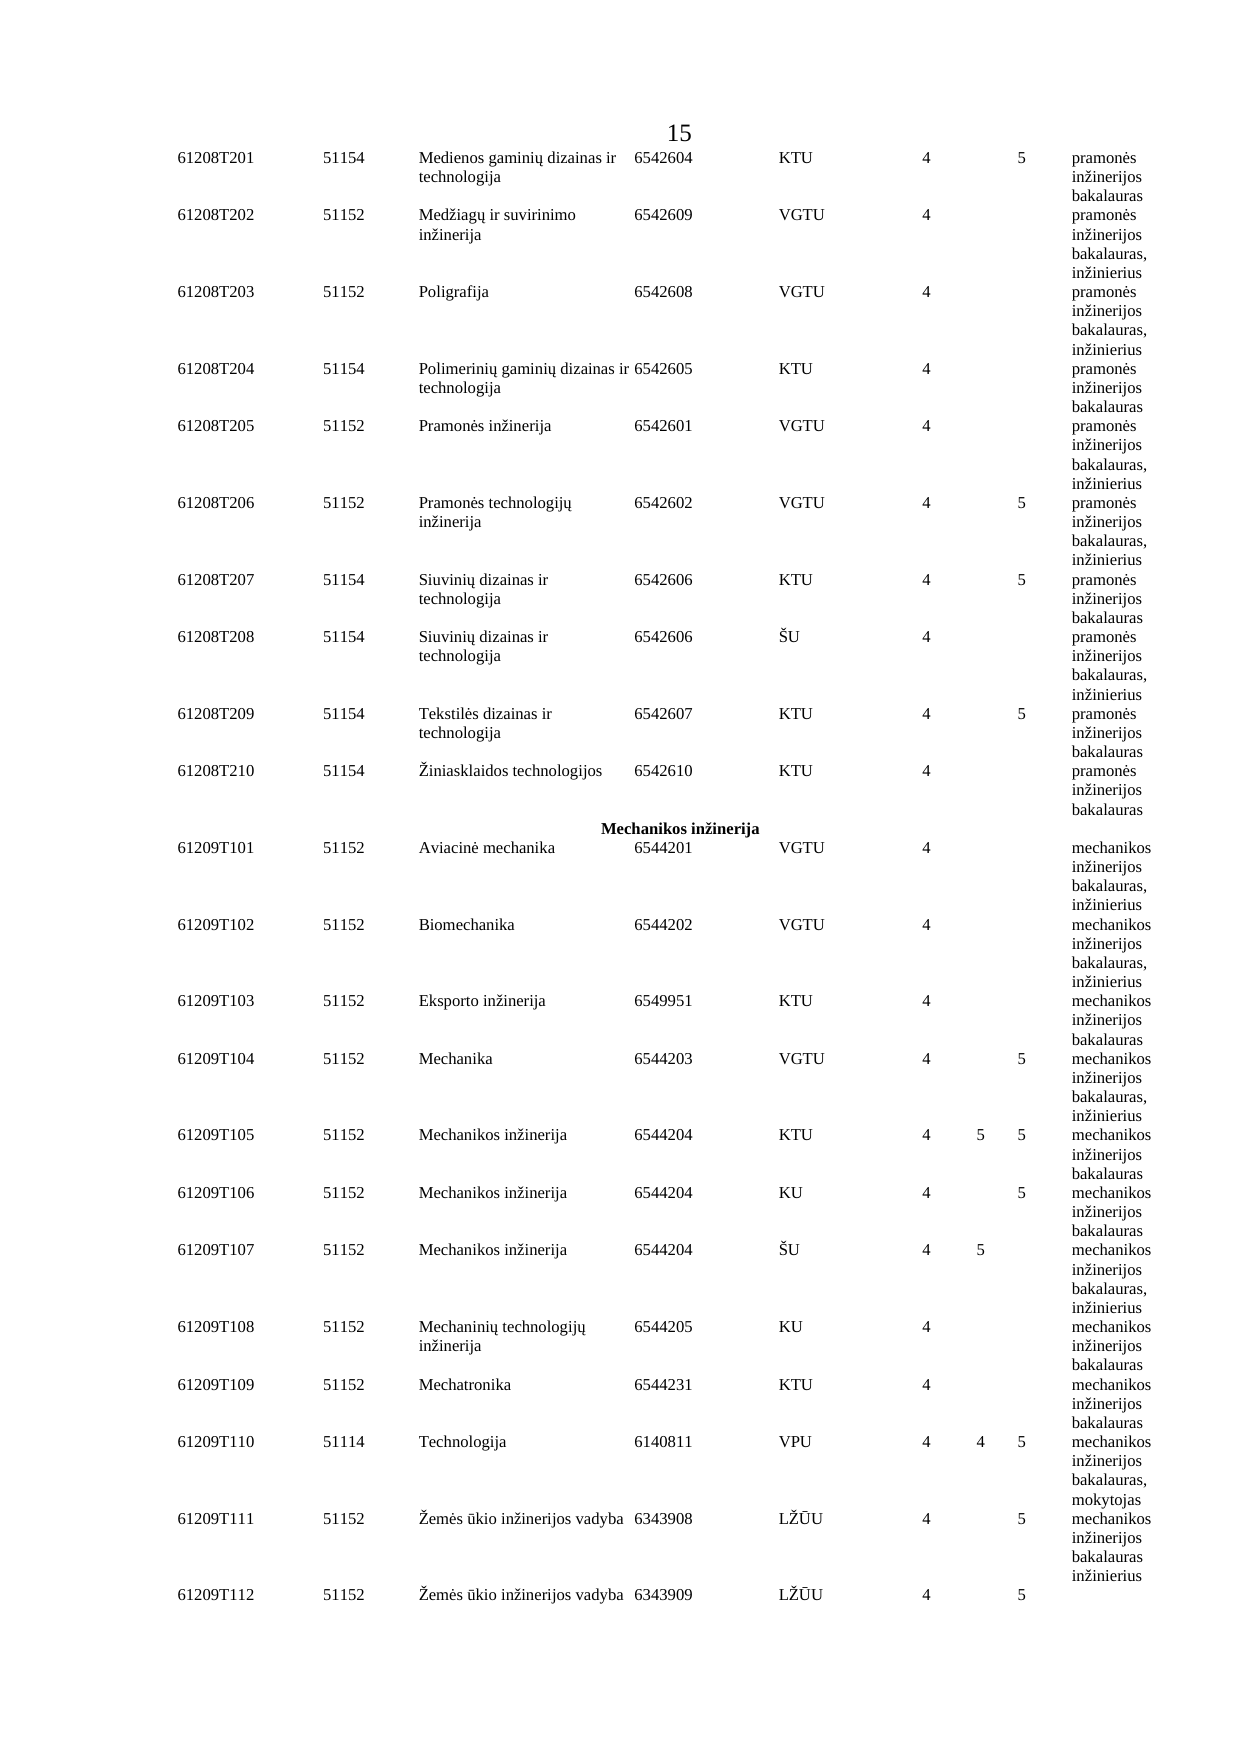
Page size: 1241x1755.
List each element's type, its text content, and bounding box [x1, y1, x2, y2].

table_cell 51154 [323, 761, 418, 818]
table_cell 61209T103 [177, 991, 323, 1048]
table_cell 6544204 [634, 1240, 778, 1317]
table_cell Žemės ūkio inžinerijos vadyba [419, 1509, 634, 1585]
table_cell 5 [1017, 704, 1072, 761]
table_cell 6549951 [634, 991, 778, 1048]
table_cell [976, 282, 1017, 358]
table_cell 61208T207 [177, 569, 323, 627]
table_cell LŽŪU [779, 1509, 922, 1585]
table_cell VGTU [779, 416, 922, 493]
table_cell 5 [1017, 148, 1072, 205]
table_cell 4 [922, 493, 976, 569]
table_cell VGTU [779, 914, 922, 991]
table_cell Mechanikos inžinerija [419, 1125, 634, 1183]
table_cell Pramonės technologijų inžinerija [419, 493, 634, 569]
table_cell KTU [779, 569, 922, 627]
table_cell Poligrafija [419, 282, 634, 358]
table_cell [976, 627, 1017, 703]
table_cell Tekstilės dizainas ir technologija [419, 704, 634, 761]
table_cell 4 [976, 1432, 1017, 1508]
table_cell 5 [976, 1240, 1017, 1317]
table_cell 6544205 [634, 1317, 778, 1374]
table_cell 6542604 [634, 148, 778, 205]
table_cell 51154 [323, 148, 418, 205]
table_cell 61209T104 [177, 1049, 323, 1125]
table_cell 61209T107 [177, 1240, 323, 1317]
table_cell [976, 991, 1017, 1048]
table_cell Mechaninių technologijų inžinerija [419, 1317, 634, 1374]
table_cell Mechatronika [419, 1374, 634, 1432]
table_cell Mechanikos inžinerija [419, 1240, 634, 1317]
table_cell Žemės ūkio inžinerijos vadyba [419, 1585, 634, 1604]
table_cell KU [779, 1317, 922, 1374]
table_cell 61209T102 [177, 914, 323, 991]
table_cell 51152 [323, 1125, 418, 1183]
table_cell 61208T203 [177, 282, 323, 358]
table_cell [1017, 838, 1072, 914]
table_cell 6544201 [634, 838, 778, 914]
table_cell [1017, 1317, 1072, 1374]
table_cell pramonės inžinerijos bakalauras, inžinierius [1072, 493, 1183, 569]
table_cell Žiniasklaidos technologijos [419, 761, 634, 818]
table_cell 51152 [323, 991, 418, 1048]
table_cell pramonės inžinerijos bakalauras, inžinierius [1072, 627, 1183, 703]
table_cell [1017, 416, 1072, 493]
table_cell 4 [922, 1432, 976, 1508]
table_cell 6140811 [634, 1432, 778, 1508]
table_cell 6542605 [634, 359, 778, 416]
table_cell 61209T105 [177, 1125, 323, 1183]
table_cell 6542606 [634, 569, 778, 627]
table_cell KTU [779, 1374, 922, 1432]
table_cell mechanikos inžinerijos bakalauras, inžinierius [1072, 838, 1183, 914]
table_cell 4 [922, 205, 976, 282]
table_cell VGTU [779, 493, 922, 569]
table_cell mechanikos inžinerijos bakalauras, inžinierius [1072, 1049, 1183, 1125]
table_cell 4 [922, 761, 976, 818]
table_cell 6544231 [634, 1374, 778, 1432]
table_cell KTU [779, 359, 922, 416]
table_cell VGTU [779, 282, 922, 358]
table_cell [976, 1183, 1017, 1240]
table_cell 61208T208 [177, 627, 323, 703]
table_cell ŠU [779, 627, 922, 703]
table_cell ŠU [779, 1240, 922, 1317]
table_cell 51154 [323, 569, 418, 627]
table_cell mechanikos inžinerijos bakalauras [1072, 1183, 1183, 1240]
table_cell 4 [922, 704, 976, 761]
table_cell 6544204 [634, 1183, 778, 1240]
table_cell [976, 359, 1017, 416]
table_cell 61208T210 [177, 761, 323, 818]
table_cell [976, 205, 1017, 282]
table_cell Medžiagų ir suvirinimo inžinerija [419, 205, 634, 282]
table_cell 61209T108 [177, 1317, 323, 1374]
table_cell 51152 [323, 282, 418, 358]
table_cell 61209T112 [177, 1585, 323, 1604]
table_cell 51152 [323, 1240, 418, 1317]
table_cell mechanikos inžinerijos bakalauras [1072, 1317, 1183, 1374]
table_cell mechanikos inžinerijos bakalauras, inžinierius [1072, 914, 1183, 991]
table_cell [1017, 205, 1072, 282]
table_cell 61209T101 [177, 838, 323, 914]
table_cell 4 [922, 991, 976, 1048]
table_cell 61208T201 [177, 148, 323, 205]
table_cell Mechanikos inžinerija [177, 819, 1183, 838]
table_cell 5 [1017, 1125, 1072, 1183]
table_cell pramonės inžinerijos bakalauras [1072, 569, 1183, 627]
table_cell KU [779, 1183, 922, 1240]
table_cell [976, 1374, 1017, 1432]
table_cell 5 [1017, 1585, 1072, 1604]
table_cell Siuvinių dizainas ir technologija [419, 569, 634, 627]
table_cell mechanikos inžinerijos bakalauras [1072, 1125, 1183, 1183]
table_cell Mechanikos inžinerija [419, 1183, 634, 1240]
table_cell 61208T205 [177, 416, 323, 493]
table_cell 51152 [323, 1509, 418, 1585]
table_cell 4 [922, 627, 976, 703]
table_cell 4 [922, 148, 976, 205]
table_cell 51152 [323, 416, 418, 493]
table_cell 6542607 [634, 704, 778, 761]
table_cell [1017, 1240, 1072, 1317]
table_cell VGTU [779, 205, 922, 282]
table_cell 61209T111 [177, 1509, 323, 1585]
table_cell 6542608 [634, 282, 778, 358]
table_cell 51152 [323, 838, 418, 914]
table_cell 4 [922, 1374, 976, 1432]
table_cell mechanikos inžinerijos bakalauras [1072, 991, 1183, 1048]
table_cell 61209T110 [177, 1432, 323, 1508]
table_cell Technologija [419, 1432, 634, 1508]
table_cell [1017, 991, 1072, 1048]
table_cell pramonės inžinerijos bakalauras, inžinierius [1072, 416, 1183, 493]
table_cell [976, 569, 1017, 627]
table_cell 51152 [323, 1585, 418, 1604]
table_cell 51152 [323, 1183, 418, 1240]
table_cell 6542601 [634, 416, 778, 493]
table_cell Polimerinių gaminių dizainas ir technologija [419, 359, 634, 416]
table_cell LŽŪU [779, 1585, 922, 1604]
table_cell Eksporto inžinerija [419, 991, 634, 1048]
table_cell pramonės inžinerijos bakalauras [1072, 148, 1183, 205]
table_cell 61209T106 [177, 1183, 323, 1240]
table_cell 51114 [323, 1432, 418, 1508]
table_cell 61208T202 [177, 205, 323, 282]
table_cell [976, 838, 1017, 914]
table_cell 4 [922, 1125, 976, 1183]
table_cell 4 [922, 1585, 976, 1604]
table_cell mechanikos inžinerijos bakalauras, inžinierius [1072, 1240, 1183, 1317]
table_cell 4 [922, 1509, 976, 1585]
table_cell 4 [922, 416, 976, 493]
table_cell KTU [779, 1125, 922, 1183]
table_cell 5 [1017, 1509, 1072, 1585]
table_cell pramonės inžinerijos bakalauras [1072, 359, 1183, 416]
table_cell 4 [922, 359, 976, 416]
table_cell [976, 914, 1017, 991]
table_cell 5 [1017, 493, 1072, 569]
table_cell Pramonės inžinerija [419, 416, 634, 493]
table_cell [1017, 359, 1072, 416]
table_cell 51154 [323, 627, 418, 703]
table_cell 51154 [323, 359, 418, 416]
table_cell pramonės inžinerijos bakalauras [1072, 704, 1183, 761]
table_cell VGTU [779, 838, 922, 914]
table_cell Siuvinių dizainas ir technologija [419, 627, 634, 703]
table_cell pramonės inžinerijos bakalauras, inžinierius [1072, 205, 1183, 282]
table_cell 6542609 [634, 205, 778, 282]
table_cell mechanikos inžinerijos bakalauras inžinierius [1072, 1509, 1183, 1585]
table_cell KTU [779, 148, 922, 205]
table_cell [976, 416, 1017, 493]
table_cell 4 [922, 1240, 976, 1317]
table_cell 4 [922, 282, 976, 358]
table_cell [976, 1585, 1017, 1604]
table_cell 4 [922, 1049, 976, 1125]
table_cell 51152 [323, 1374, 418, 1432]
table_cell pramonės inžinerijos bakalauras, inžinierius [1072, 282, 1183, 358]
table_cell KTU [779, 761, 922, 818]
table_cell 51152 [323, 1317, 418, 1374]
table_cell Biomechanika [419, 914, 634, 991]
table_cell 6544202 [634, 914, 778, 991]
table_cell [976, 1049, 1017, 1125]
table_cell [976, 704, 1017, 761]
table_cell 6343908 [634, 1509, 778, 1585]
table_cell 61208T204 [177, 359, 323, 416]
table_cell 4 [922, 1317, 976, 1374]
table_cell 6544204 [634, 1125, 778, 1183]
table_cell [976, 761, 1017, 818]
table_cell 51152 [323, 205, 418, 282]
table_cell [976, 1317, 1017, 1374]
table_cell 6542602 [634, 493, 778, 569]
table_cell [976, 148, 1017, 205]
table_cell 5 [1017, 1183, 1072, 1240]
table_cell 5 [1017, 1432, 1072, 1508]
table_cell 5 [976, 1125, 1017, 1183]
table_cell 5 [1017, 569, 1072, 627]
table_cell Medienos gaminių dizainas ir technologija [419, 148, 634, 205]
table_cell VGTU [779, 1049, 922, 1125]
table_cell [1017, 282, 1072, 358]
table_cell [976, 1509, 1017, 1585]
table_cell mechanikos inžinerijos bakalauras [1072, 1374, 1183, 1432]
table_cell KTU [779, 991, 922, 1048]
table_cell [976, 493, 1017, 569]
table_cell 4 [922, 838, 976, 914]
table_cell [1017, 761, 1072, 818]
table_cell [1017, 627, 1072, 703]
table_cell [1072, 1585, 1183, 1604]
table_cell 51152 [323, 1049, 418, 1125]
table_cell 61209T109 [177, 1374, 323, 1432]
table_cell 4 [922, 569, 976, 627]
table_cell 4 [922, 914, 976, 991]
table_cell [1017, 1374, 1072, 1432]
table_cell [1017, 914, 1072, 991]
table_cell VPU [779, 1432, 922, 1508]
table_cell 4 [922, 1183, 976, 1240]
table_cell KTU [779, 704, 922, 761]
table_cell mechanikos inžinerijos bakalauras, mokytojas [1072, 1432, 1183, 1508]
table_cell 51152 [323, 493, 418, 569]
table_cell 6542610 [634, 761, 778, 818]
table_cell 5 [1017, 1049, 1072, 1125]
table_cell 51152 [323, 914, 418, 991]
table_cell Aviacinė mechanika [419, 838, 634, 914]
table_cell pramonės inžinerijos bakalauras [1072, 761, 1183, 818]
table_cell 6542606 [634, 627, 778, 703]
table_cell 61208T206 [177, 493, 323, 569]
table_cell 51154 [323, 704, 418, 761]
table_cell Mechanika [419, 1049, 634, 1125]
table_cell 6343909 [634, 1585, 778, 1604]
table_cell 61208T209 [177, 704, 323, 761]
table_cell 6544203 [634, 1049, 778, 1125]
